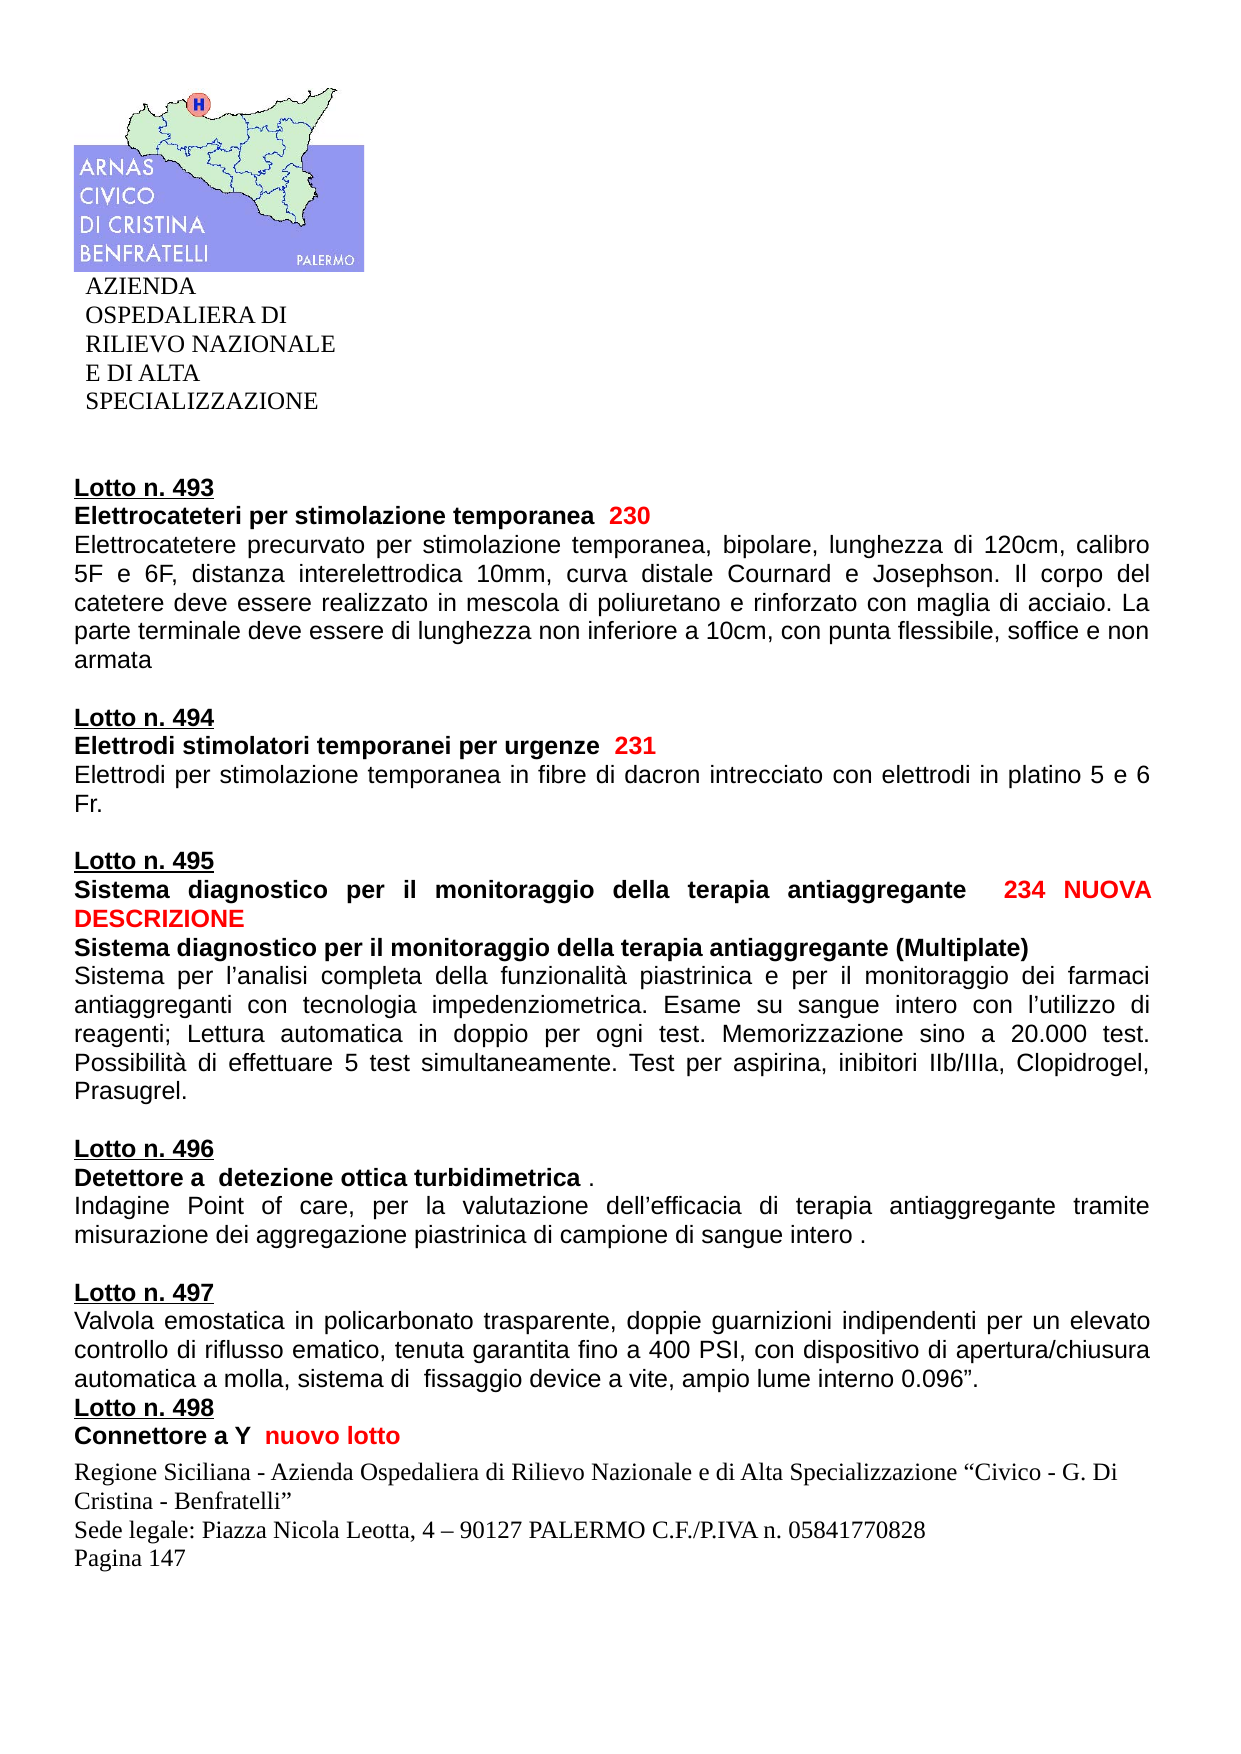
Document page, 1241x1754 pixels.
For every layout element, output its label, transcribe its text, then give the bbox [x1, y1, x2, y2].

text Elettrodi stimolatori temporanei per urgenze 231 [74, 731, 1152, 760]
text Elettrodi per stimolazione temporanea in fibre di dacron intrecciato con elettrodi in platino 5 e 6 Fr. [74, 760, 1152, 818]
text Lotto n. 493 [74, 473, 1152, 501]
text Lotto n. 497 [74, 1278, 1152, 1306]
text Lotto n. 496 [74, 1134, 1152, 1163]
text Detettore a detezione ottica turbidimetrica . [74, 1163, 1152, 1191]
text Sistema diagnostico per il monitoraggio della terapia antiaggregante 234 NUOVA DESCRIZIONE [74, 875, 1152, 933]
picture [73, 88, 365, 272]
text Elettrocateteri per stimolazione temporanea 230 [74, 501, 1152, 530]
text Indagine Point of care, per la valutazione dell’efficacia di terapia antiaggregante tramite misurazione dei aggregazione piastrinica di campione di sangue intero . [74, 1191, 1152, 1249]
text Sistema per l’analisi completa della funzionalità piastrinica e per il monitoraggio dei farmaci antiaggreganti con tecnologia impedenziometrica. Esame su sangue intero con l’utilizzo di reagenti; Lettura automatica in doppio per ogni test. Memorizzazione sino a 20.000 test. Possibilità di effettuare 5 test simultaneamente. Test per aspirina, inibitori IIb/IIIa, Clopidrogel, Prasugrel. [74, 961, 1152, 1105]
text Lotto n. 494 [74, 703, 1152, 731]
text Elettrocatetere precurvato per stimolazione temporanea, bipolare, lunghezza di 120cm, calibro 5F e 6F, distanza interelettrodica 10mm, curva distale Cournard e Josephson. Il corpo del catetere deve essere realizzato in mescola di poliuretano e rinforzato con maglia di acciaio. La parte terminale deve essere di lunghezza non inferiore a 10cm, con punta flessibile, soffice e non armata [74, 530, 1152, 674]
text Valvola emostatica in policarbonato trasparente, doppie guarnizioni indipendenti per un elevato controllo di riflusso ematico, tenuta garantita fino a 400 PSI, con dispositivo di apertura/chiusura automatica a molla, sistema di fissaggio device a vite, ampio lume interno 0.096”. [74, 1306, 1152, 1393]
text Lotto n. 498 [74, 1393, 1152, 1421]
text Connettore a Y nuovo lotto [74, 1421, 1152, 1450]
text Lotto n. 495 [74, 846, 1152, 875]
text Sistema diagnostico per il monitoraggio della terapia antiaggregante (Multiplate) [74, 933, 1152, 961]
